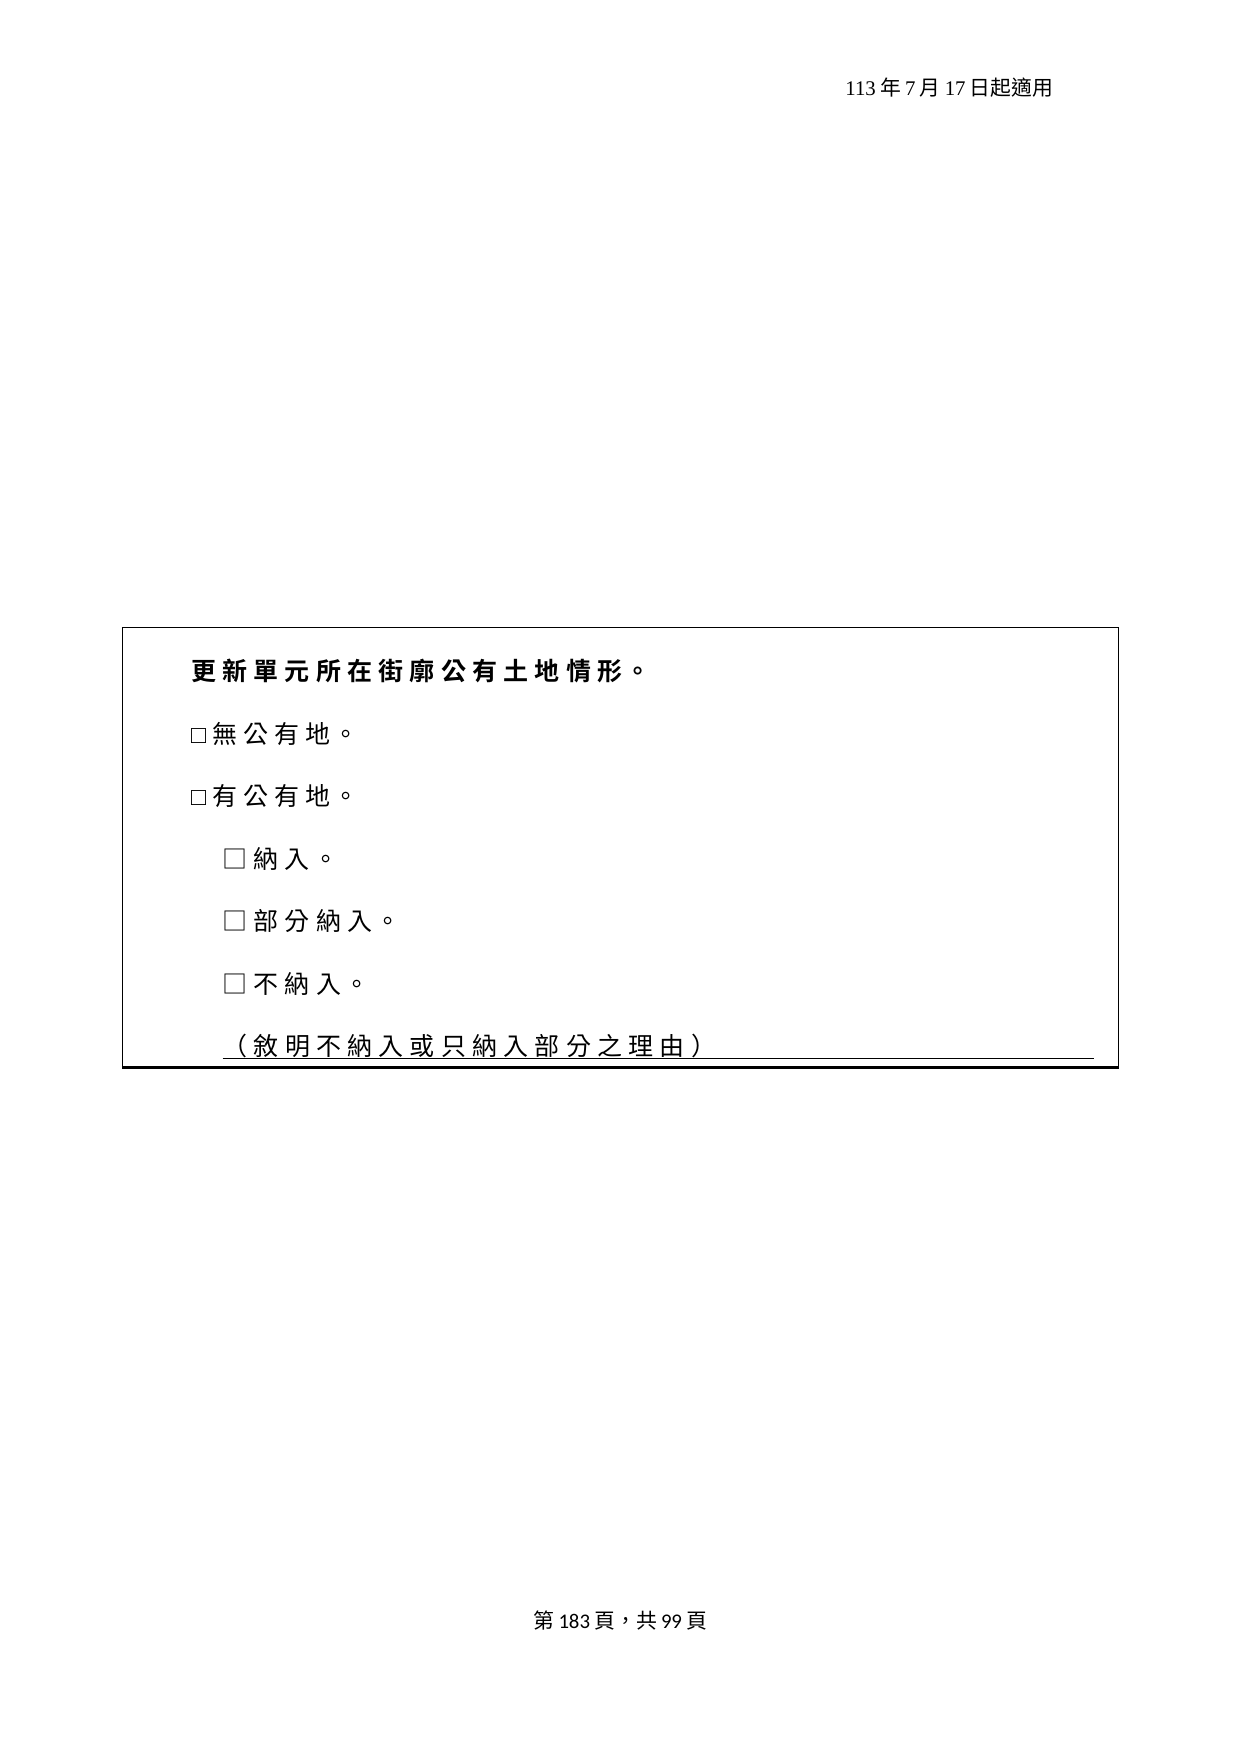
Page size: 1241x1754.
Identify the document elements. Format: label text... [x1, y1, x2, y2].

table_header 更新單元所在街廓公有土地情形。 □無公有地。 □有公有地。 □納入。 □部分納入。 □不納入。 （敘明不納入或只納入部分之理由） [123, 628, 1118, 1066]
